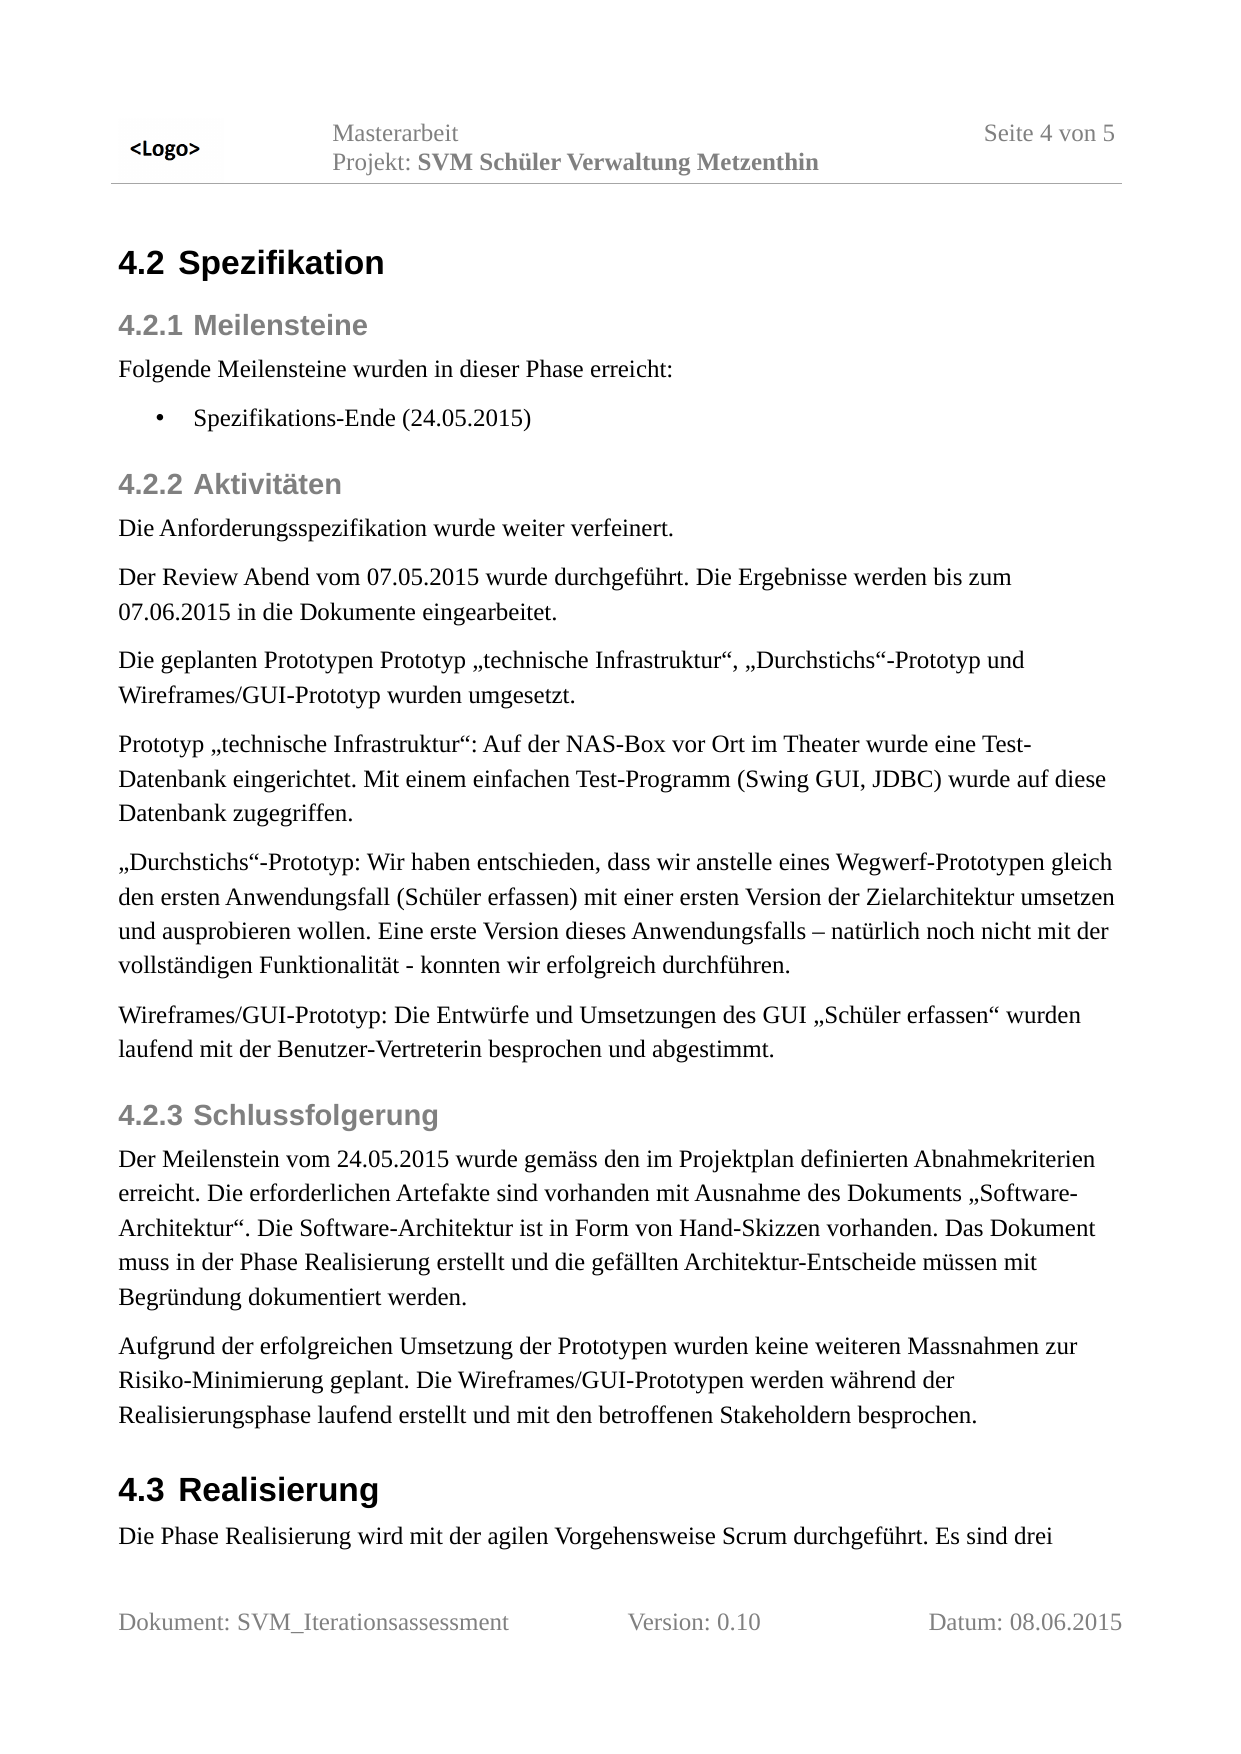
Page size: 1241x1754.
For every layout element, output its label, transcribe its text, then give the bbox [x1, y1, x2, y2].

text Die geplanten Prototypen Prototyp „technische Infrastruktur“, „Durchstichs“-Prototyp und Wireframes/GUI-Prototyp wurden umgesetzt. [118, 646, 1122, 709]
subtitle Meilensteine [118, 308, 1122, 342]
text Wireframes/GUI-Prototyp: Die Entwürfe und Umsetzungen des GUI „Schüler erfassen“ wurden laufend mit der Benutzer-Vertreterin besprochen und abgestimmt. [118, 1000, 1122, 1063]
subtitle Realisierung [118, 1470, 1122, 1508]
subtitle Spezifikation [118, 242, 1122, 281]
text Der Meilenstein vom 24.05.2015 wurde gemäss den im Projektplan definierten Abnahmekriterien erreicht. Die erforderlichen Artefakte sind vorhanden mit Ausnahme des Dokuments „Software-Architektur“. Die Software-Architektur ist in Form von Hand-Skizzen vorhanden. Das Dokument muss in der Phase Realisierung erstellt und die gefällten Architektur-Entscheide müssen mit Begründung dokumentiert werden. [118, 1144, 1122, 1311]
subtitle Aktivitäten [118, 467, 1122, 501]
text Die Anforderungsspezifikation wurde weiter verfeinert. [118, 513, 1122, 542]
text Der Review Abend vom 07.05.2015 wurde durchgeführt. Die Ergebnisse werden bis zum 07.06.2015 in die Dokumente eingearbeitet. [118, 562, 1122, 625]
text „Durchstichs“-Prototyp: Wir haben entschieden, dass wir anstelle eines Wegwerf-Prototypen gleich den ersten Anwendungsfall (Schüler erfassen) mit einer ersten Version der Zielarchitektur umsetzen und ausprobieren wollen. Eine erste Version dieses Anwendungsfalls – natürlich noch nicht mit der vollständigen Funktionalität - konnten wir erfolgreich durchführen. [118, 847, 1122, 979]
subtitle Schlussfolgerung [118, 1098, 1122, 1131]
text Aufgrund der erfolgreichen Umsetzung der Prototypen wurden keine weiteren Massnahmen zur Risiko-Minimierung geplant. Die Wireframes/GUI-Prototypen werden während der Realisierungsphase laufend erstellt und mit den betroffenen Stakeholdern besprochen. [118, 1331, 1122, 1428]
text Folgende Meilensteine wurden in dieser Phase erreicht: [118, 354, 1122, 383]
picture [118, 118, 224, 183]
list Spezifikations-Ende (24.05.2015) [156, 403, 1122, 432]
text Die Phase Realisierung wird mit der agilen Vorgehensweise Scrum durchgeführt. Es sind drei [118, 1521, 1122, 1549]
text Prototyp „technische Infrastruktur“: Auf der NAS-Box vor Ort im Theater wurde eine Test-Datenbank eingerichtet. Mit einem einfachen Test-Programm (Swing GUI, JDBC) wurde auf diese Datenbank zugegriffen. [118, 729, 1122, 827]
